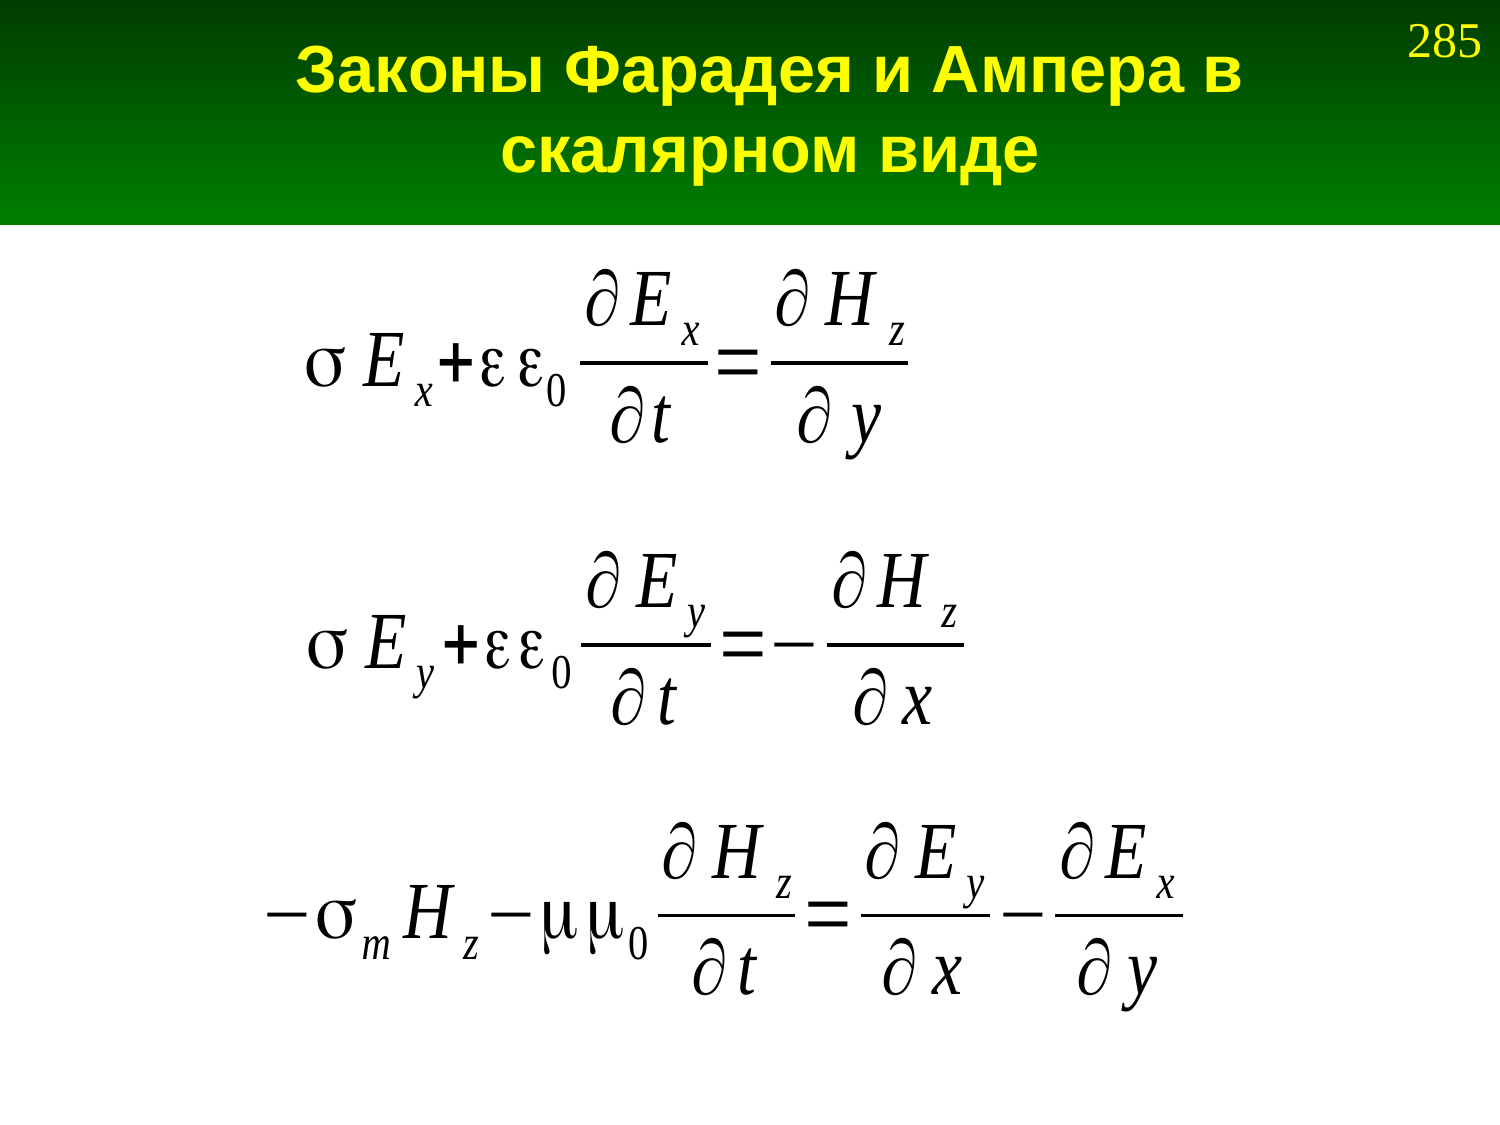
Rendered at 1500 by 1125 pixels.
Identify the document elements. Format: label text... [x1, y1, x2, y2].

chart [289, 536, 983, 743]
chart [243, 807, 1201, 1014]
chart [287, 254, 929, 461]
title Законы Фарадея и Ампера в скалярном виде [100, 2, 1441, 209]
